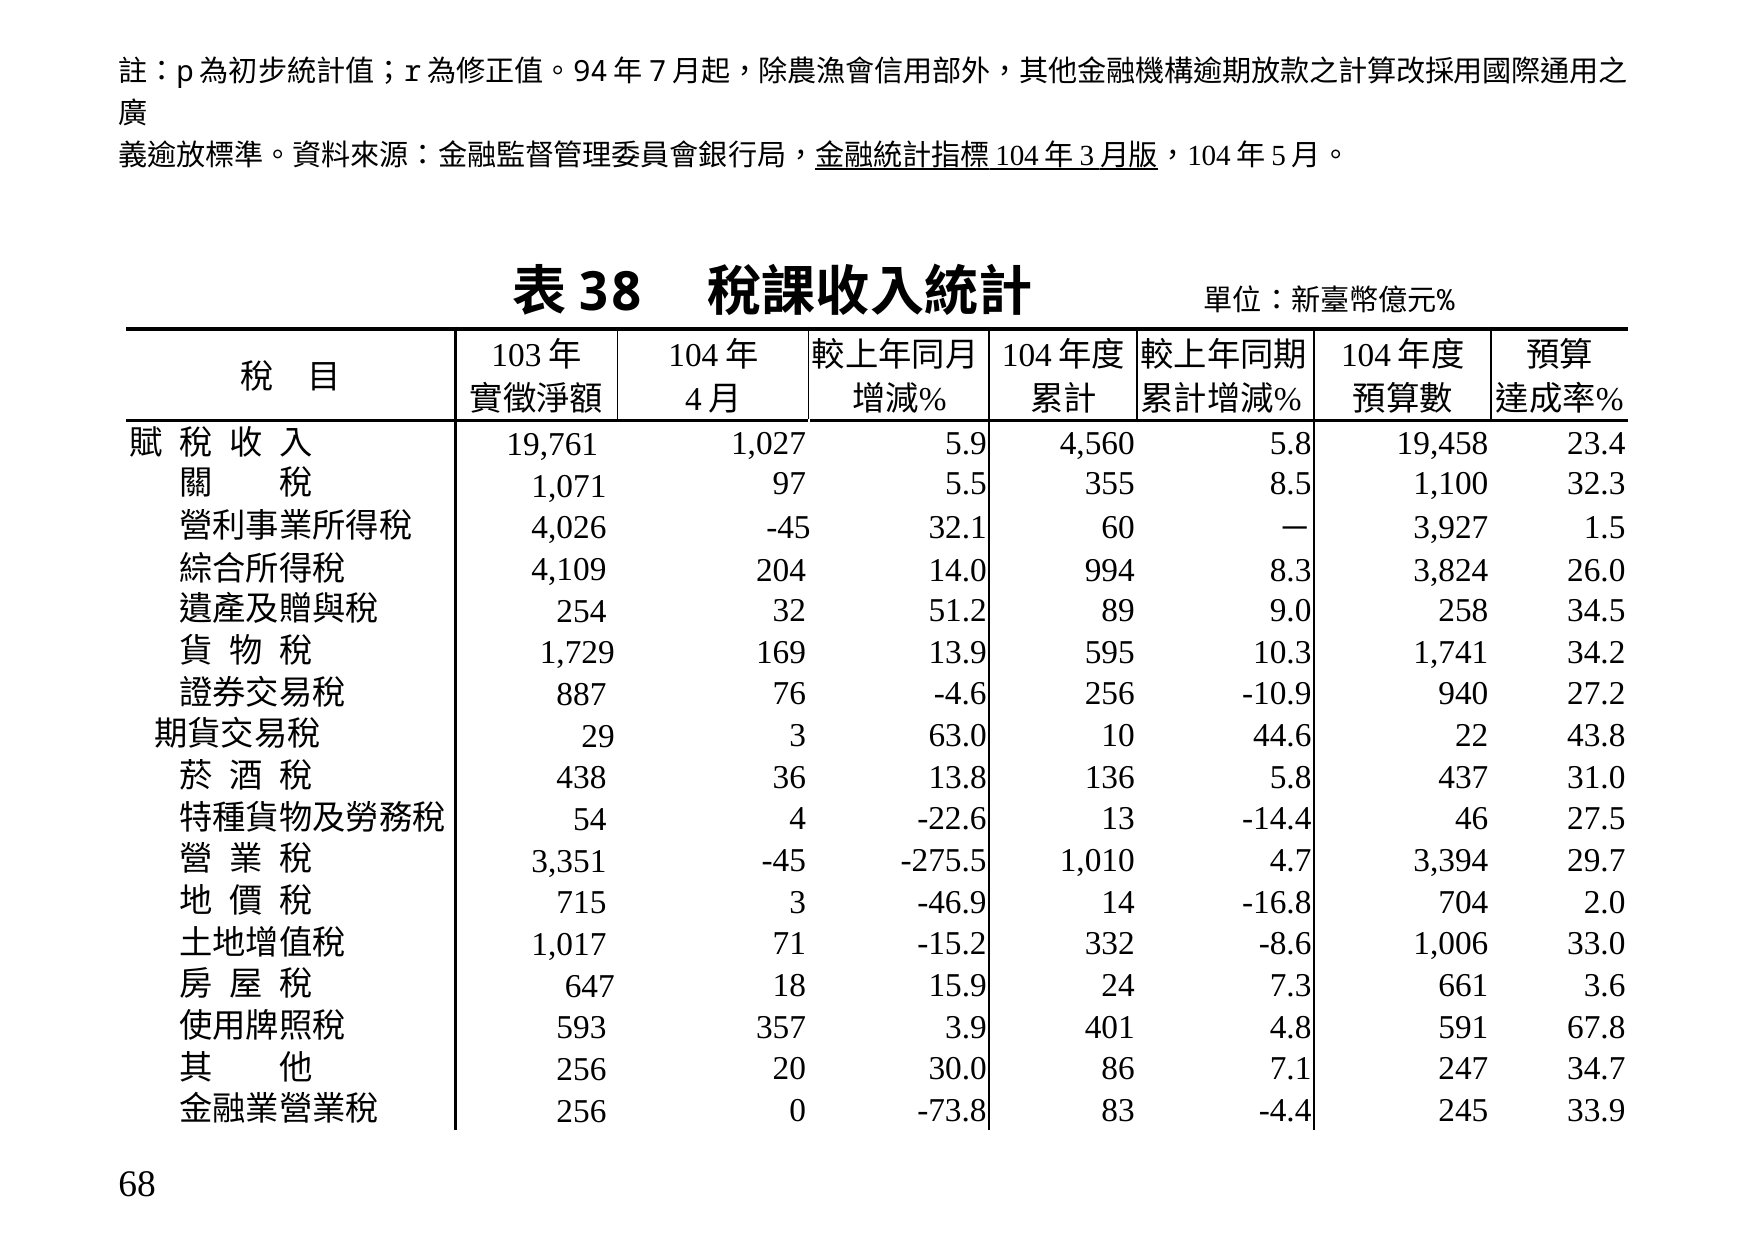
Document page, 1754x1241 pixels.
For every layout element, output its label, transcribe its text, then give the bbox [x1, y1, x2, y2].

table_cell 14 [990, 880, 1137, 922]
table_cell 32.1 [814, 502, 988, 550]
table_cell 19,458 [1315, 422, 1491, 464]
table_cell 704 [1315, 880, 1491, 922]
table_cell 332 [990, 922, 1137, 964]
table_cell 595 [990, 630, 1137, 672]
table_cell 204 [617, 550, 808, 589]
table_cell 33.9 [1491, 1089, 1628, 1130]
table_cell 關 稅 [126, 464, 454, 502]
table_cell 3 [617, 880, 808, 922]
table_cell 營 業 稅 [126, 839, 454, 880]
table_cell 887 [457, 672, 617, 714]
table_cell 20 [617, 1047, 808, 1089]
table_cell 1,027 [617, 422, 808, 464]
text 義逾放標準。資料來源：金融監督管理委員會銀行局，金融統計指標104年3月版，104年5月。 [118, 132, 1636, 174]
table_cell 591 [1315, 1005, 1491, 1047]
table_header 104年度累計 [990, 331, 1136, 419]
table_cell 29.7 [1491, 839, 1628, 880]
table_cell 86 [990, 1047, 1137, 1089]
table_header 稅 目 [126, 331, 454, 419]
table_cell 34.7 [1491, 1047, 1628, 1089]
table_cell 菸 酒 稅 [126, 755, 454, 797]
table_cell 1,071 4,026 4,109 [457, 464, 617, 589]
table_cell 遺產及贈與稅 [126, 589, 454, 630]
table_cell 22 [1315, 714, 1491, 755]
table_cell 245 [1315, 1089, 1491, 1130]
table_cell 10.3 [1137, 630, 1313, 672]
table_cell 7.3 [1137, 964, 1313, 1005]
table_header 較上年同期 累計增減% [1138, 331, 1313, 419]
table_cell 593 [457, 1005, 617, 1047]
table_cell 期貨交易稅 [126, 714, 454, 755]
table_cell -8.6 [1137, 922, 1313, 964]
table_cell 44.6 [1137, 714, 1313, 755]
table_cell 647 [457, 964, 617, 1005]
table_cell 1,729 [457, 630, 617, 672]
table_cell 33.0 [1491, 922, 1628, 964]
table_cell 貨 物 稅 [126, 630, 454, 672]
table_cell 特種貨物及勞務稅 [126, 797, 454, 839]
table_cell 34.5 [1491, 589, 1628, 630]
table_cell 27.5 [1491, 797, 1628, 839]
table_cell 4 [617, 797, 808, 839]
table_cell 60 [990, 502, 1137, 550]
table_cell 地 價 稅 [126, 880, 454, 922]
table_cell 綜合所得稅 [126, 550, 454, 589]
table_cell -45 [617, 839, 808, 880]
table_cell 54 [457, 797, 617, 839]
table_header 預算 達成率% [1492, 331, 1628, 419]
table_cell 1.5 [1491, 502, 1628, 550]
table_cell 13.8 [810, 755, 988, 797]
table_cell 438 [457, 755, 617, 797]
table_cell 3,824 [1315, 550, 1491, 589]
table_cell 43.8 [1491, 714, 1628, 755]
table_cell 30.0 [810, 1047, 988, 1089]
table_header 較上年同月 增減% [809, 331, 988, 419]
table_cell － [1137, 502, 1313, 550]
table_cell 63.0 [810, 714, 988, 755]
table_header 104年度 預算數 [1315, 331, 1490, 419]
table_cell 355 [990, 464, 1137, 502]
table_cell 15.9 [810, 964, 988, 1005]
table_cell 23.4 [1491, 422, 1628, 464]
table_cell 10 [990, 714, 1137, 755]
table_cell 24 [990, 964, 1137, 1005]
table_cell 89 [990, 589, 1137, 630]
table_cell 5.9 [810, 422, 988, 464]
table_cell 46 [1315, 797, 1491, 839]
table_cell 營利事業所得稅 [126, 502, 454, 550]
table_cell 31.0 [1491, 755, 1628, 797]
table_cell 256 [457, 1047, 617, 1089]
table_cell 1,010 [990, 839, 1137, 880]
table_cell 661 [1315, 964, 1491, 1005]
table_cell 401 [990, 1005, 1137, 1047]
table_cell 34.2 [1491, 630, 1628, 672]
table_cell 256 [990, 672, 1137, 714]
table_cell 3 [617, 714, 808, 755]
table_cell 0 [617, 1089, 808, 1130]
table_cell 3.9 [810, 1005, 988, 1047]
table_cell 8.3 [1137, 550, 1313, 589]
table_cell -4.6 [810, 672, 988, 714]
table_cell 4.7 [1137, 839, 1313, 880]
table_cell 金融業營業稅 [126, 1089, 454, 1130]
table_cell -22.6 [810, 797, 988, 839]
table_cell 4,560 [990, 422, 1137, 464]
table_cell 169 [617, 630, 808, 672]
table_header 104年 4月 [618, 331, 808, 419]
table_cell 13.9 [810, 630, 988, 672]
table_cell 其 他 [126, 1047, 454, 1089]
table_cell 29 [457, 714, 617, 755]
table_cell 247 [1315, 1047, 1491, 1089]
table_cell 67.8 [1491, 1005, 1628, 1047]
table_cell 1,741 [1315, 630, 1491, 672]
table_header 103年 實徵淨額 [457, 331, 617, 419]
table_cell 36 [617, 755, 808, 797]
table_cell 994 [990, 550, 1137, 589]
table_cell -275.5 [810, 839, 988, 880]
table_cell 51.2 [810, 589, 988, 630]
table_cell 136 [990, 755, 1137, 797]
table_cell 83 [990, 1089, 1137, 1130]
table_cell 32.3 [1491, 464, 1628, 502]
table_cell 13 [990, 797, 1137, 839]
table_cell 1,100 [1315, 464, 1491, 502]
table_cell 3,351 [457, 839, 617, 880]
table_cell 715 [457, 880, 617, 922]
table_cell 5.8 [1137, 422, 1313, 464]
table_cell 97 [617, 464, 808, 502]
table_cell 2.0 [1491, 880, 1628, 922]
table_cell 證券交易稅 [126, 672, 454, 714]
table_cell 9.0 [1137, 589, 1313, 630]
table_cell 254 [457, 589, 617, 630]
table_cell 賦 稅 收 入 [126, 422, 454, 464]
table_cell 7.1 [1137, 1047, 1313, 1089]
table_cell 437 [1315, 755, 1491, 797]
text 表38 稅課收入統計 單位：新臺幣億元% [118, 248, 1636, 327]
table_cell 8.5 [1137, 464, 1313, 502]
table_cell 5.8 [1137, 755, 1313, 797]
table_cell 1,006 [1315, 922, 1491, 964]
table_cell 5.5 [810, 464, 988, 502]
table_cell 房 屋 稅 [126, 964, 454, 1005]
table_cell 32 [617, 589, 808, 630]
table_cell 18 [617, 964, 808, 1005]
table_cell 258 [1315, 589, 1491, 630]
table_cell 3.6 [1491, 964, 1628, 1005]
text 註：p為初步統計值；r為修正值。94年7月起，除農漁會信用部外，其他金融機構逾期放款之計算改採用國際通用之廣 [118, 47, 1636, 132]
table_cell 26.0 [1491, 550, 1628, 589]
table_cell 27.2 [1491, 672, 1628, 714]
table_cell 3,394 [1315, 839, 1491, 880]
table_cell 76 [617, 672, 808, 714]
table_cell -45 [617, 502, 812, 550]
table_cell 256 [457, 1089, 617, 1130]
table_cell 3,927 [1315, 502, 1491, 550]
table_cell -10.9 [1137, 672, 1313, 714]
table_cell 使用牌照稅 [126, 1005, 454, 1047]
table_cell 4.8 [1137, 1005, 1313, 1047]
table_cell 71 [617, 922, 808, 964]
table_cell 14.0 [810, 550, 988, 589]
table_cell -14.4 [1137, 797, 1313, 839]
table_cell -15.2 [810, 922, 988, 964]
table_cell 1,017 [457, 922, 617, 964]
table_cell -73.8 [810, 1089, 988, 1130]
table_cell -46.9 [810, 880, 988, 922]
table_cell 940 [1315, 672, 1491, 714]
table_cell 土地增值稅 [126, 922, 454, 964]
table_cell 357 [617, 1005, 808, 1047]
table_cell -4.4 [1137, 1089, 1313, 1130]
table_cell -16.8 [1137, 880, 1313, 922]
table_cell 19,761 [457, 422, 617, 464]
